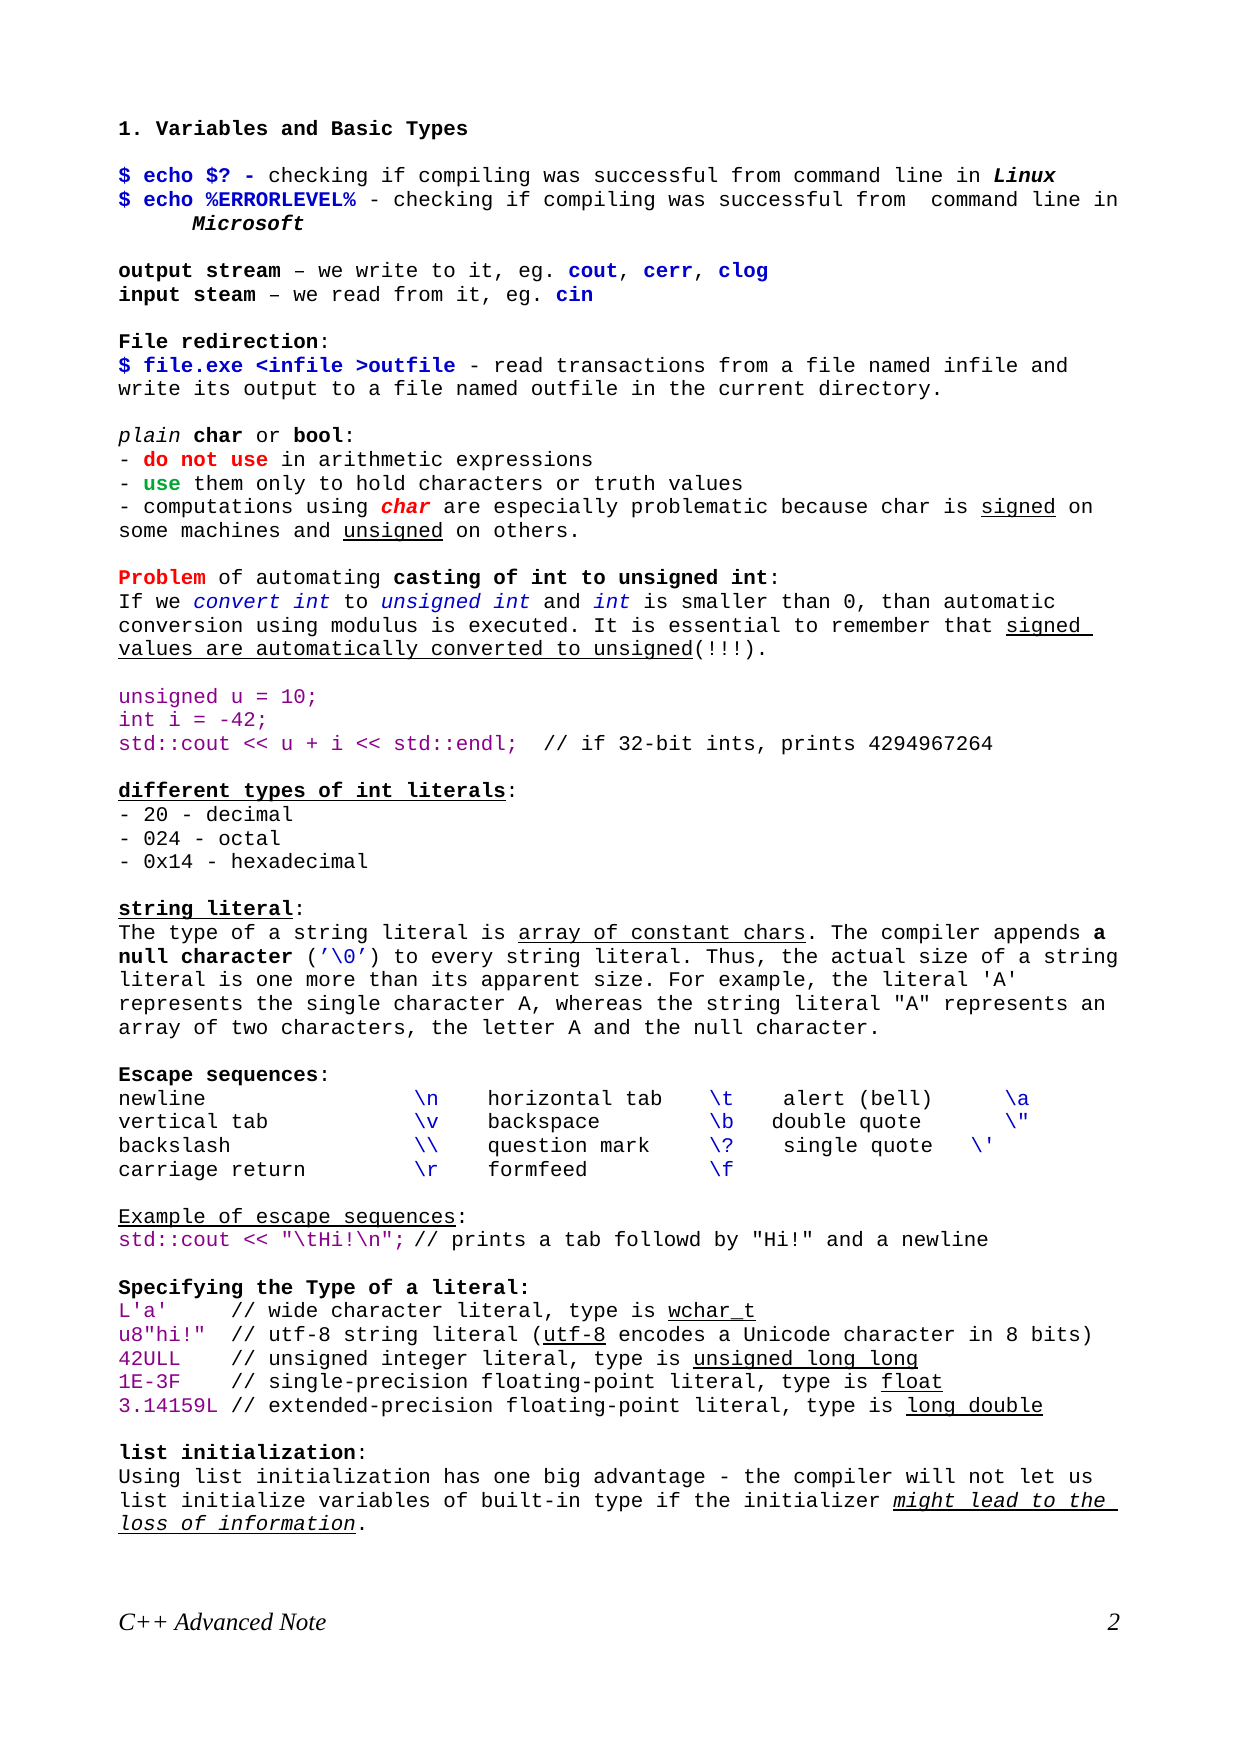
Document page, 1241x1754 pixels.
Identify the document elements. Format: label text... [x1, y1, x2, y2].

text 3.14159L // extended-precision floating-point literal, type is long double [118, 1395, 1122, 1419]
text $ echo $? - checking if compiling was successful from command line in Linux [118, 165, 1122, 189]
text $ file.exe <infile >outfile - read transactions from a file named infile and write its output to a file named outfile in the current directory. [118, 354, 1122, 402]
text vertical tab \v backspace \b double quote \" [118, 1111, 1122, 1135]
text - 20 - decimal [118, 804, 1122, 827]
text File redirection: [118, 331, 1122, 354]
text list initialization: [118, 1442, 1122, 1466]
text unsigned u = 10; [118, 686, 1122, 709]
text 1. Variables and Basic Types [118, 118, 1122, 142]
text Specifying the Type of a literal: [118, 1277, 1122, 1300]
text Example of escape sequences: [118, 1206, 1122, 1229]
text different types of int literals: [118, 780, 1122, 804]
text newline \n horizontal tab \t alert (bell) \a [118, 1088, 1122, 1111]
text If we convert int to unsigned int and int is smaller than 0, than automatic conversion using modulus is executed. It is essential to remember that signed values are automatically converted to unsigned(!!!). [118, 591, 1122, 662]
text u8"hi!" // utf-8 string literal (utf-8 encodes a Unicode character in 8 bits) [118, 1324, 1122, 1348]
text string literal: [118, 898, 1122, 922]
text 1E-3F // single-precision floating-point literal, type is float [118, 1371, 1122, 1395]
text - use them only to hold characters or truth values [118, 473, 1122, 496]
text - 0x14 - hexadecimal [118, 851, 1122, 875]
text output stream – we write to it, eg. cout, cerr, clog [118, 260, 1122, 284]
text Escape sequences: [118, 1064, 1122, 1088]
text - computations using char are especially problematic because char is signed on some machines and unsigned on others. [118, 496, 1122, 544]
text backslash \\ question mark \? single quote \' [118, 1135, 1122, 1158]
text std::cout << u + i << std::endl; // if 32-bit ints, prints 4294967264 [118, 733, 1122, 757]
text $ echo %ERRORLEVEL% - checking if compiling was successful from command line in Microsoft [118, 189, 1122, 236]
text Using list initialization has one big advantage - the compiler will not let us list initialize variables of built-in type if the initializer might lead to the loss of information. [118, 1466, 1122, 1537]
text 42ULL // unsigned integer literal, type is unsigned long long [118, 1348, 1122, 1371]
text L'a' // wide character literal, type is wchar_t [118, 1300, 1122, 1324]
text - 024 - octal [118, 827, 1122, 851]
text carriage return \r formfeed \f [118, 1158, 1122, 1182]
text input steam – we read from it, eg. cin [118, 284, 1122, 307]
text The type of a string literal is array of constant chars. The compiler appends a null character (’\0’) to every string literal. Thus, the actual size of a string literal is one more than its apparent size. For example, the literal 'A' represents the single character A, whereas the string literal "A" represents an array of two characters, the letter A and the null character. [118, 922, 1122, 1040]
text int i = -42; [118, 709, 1122, 733]
text - do not use in arithmetic expressions [118, 449, 1122, 473]
text std::cout << "\tHi!\n"; // prints a tab followd by "Hi!" and a newline [118, 1229, 1122, 1253]
text plain char or bool: [118, 426, 1122, 449]
text Problem of automating casting of int to unsigned int: [118, 567, 1122, 591]
